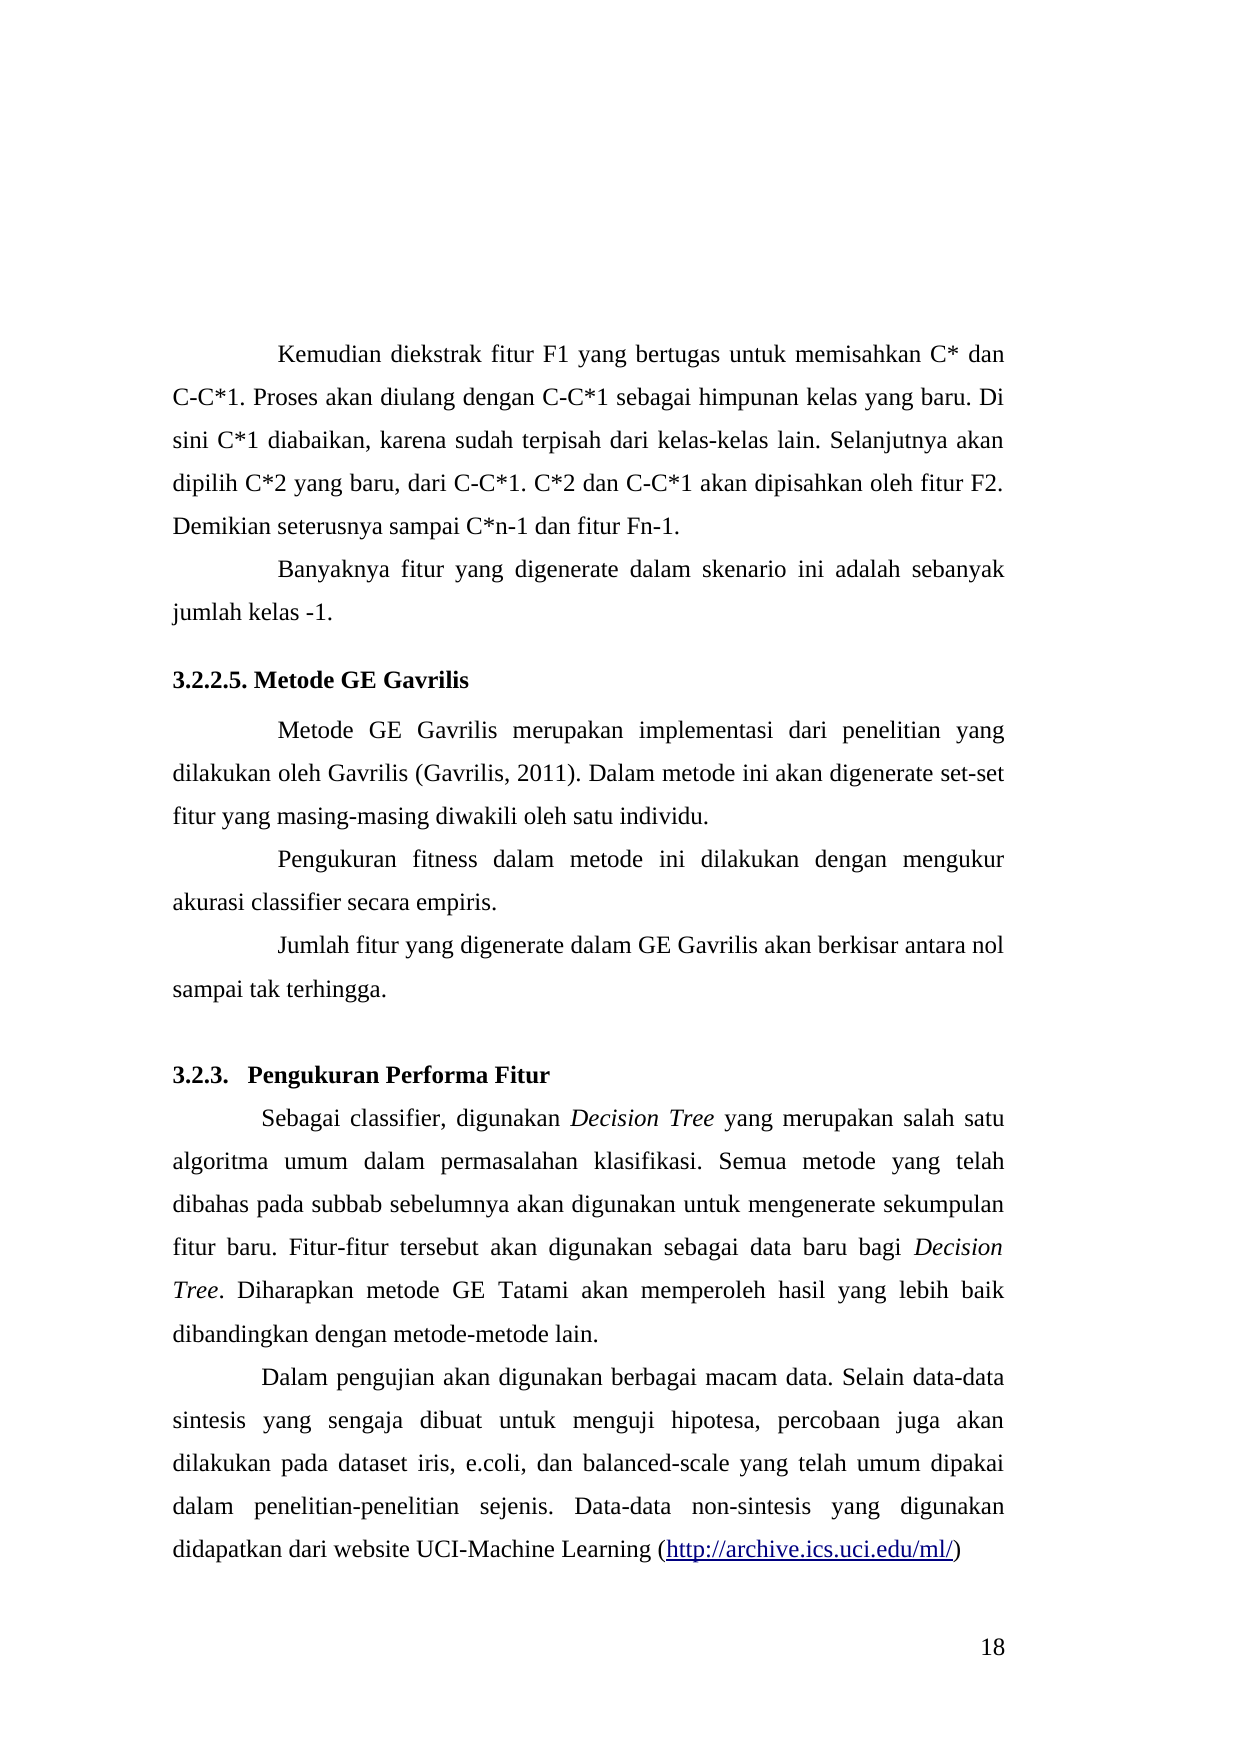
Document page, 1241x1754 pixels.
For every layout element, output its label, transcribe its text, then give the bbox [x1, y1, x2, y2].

text Jumlah fitur yang digenerate dalam GE Gavrilis akan berkisar antara nol sampai tak terhingga. [172, 931, 1005, 1002]
text Sebagai classifier, digunakan Decision Tree yang merupakan salah satu algoritma umum dalam permasalahan klasifikasi. Semua metode yang telah dibahas pada subbab sebelumnya akan digunakan untuk mengenerate sekumpulan fitur baru. Fitur-fitur tersebut akan digunakan sebagai data baru bagi Decision Tree. Diharapkan metode GE Tatami akan memperoleh hasil yang lebih baik dibandingkan dengan metode-metode lain. [172, 1103, 1005, 1347]
text Metode GE Gavrilis merupakan implementasi dari penelitian yang dilakukan oleh Gavrilis (Gavrilis, 2011). Dalam metode ini akan digenerate set-set fitur yang masing-masing diwakili oleh satu individu. [172, 715, 1005, 830]
text Banyaknya fitur yang digenerate dalam skenario ini adalah sebanyak jumlah kelas -1. [172, 554, 1005, 626]
text Dalam pengujian akan digunakan berbagai macam data. Selain data-data sintesis yang sengaja dibuat untuk menguji hipotesa, percobaan juga akan dilakukan pada dataset iris, e.coli, dan balanced-scale yang telah umum dipakai dalam penelitian-penelitian sejenis. Data-data non-sintesis yang digunakan didapatkan dari website UCI-Machine Learning (http://archive.ics.uci.edu/ml/) [172, 1362, 1005, 1563]
text Pengukuran fitness dalam metode ini dilakukan dengan mengukur akurasi classifier secara empiris. [172, 844, 1005, 916]
subtitle Pengukuran Performa Fitur [172, 1060, 1005, 1089]
text Kemudian diekstrak fitur F1 yang bertugas untuk memisahkan C* dan C-C*1. Proses akan diulang dengan C-C*1 sebagai himpunan kelas yang baru. Di sini C*1 diabaikan, karena sudah terpisah dari kelas-kelas lain. Selanjutnya akan dipilih C*2 yang baru, dari C-C*1. C*2 dan C-C*1 akan dipisahkan oleh fitur F2. Demikian seterusnya sampai C*n-1 dan fitur Fn-1. [172, 339, 1005, 540]
subtitle Metode GE Gavrilis [172, 666, 1005, 694]
